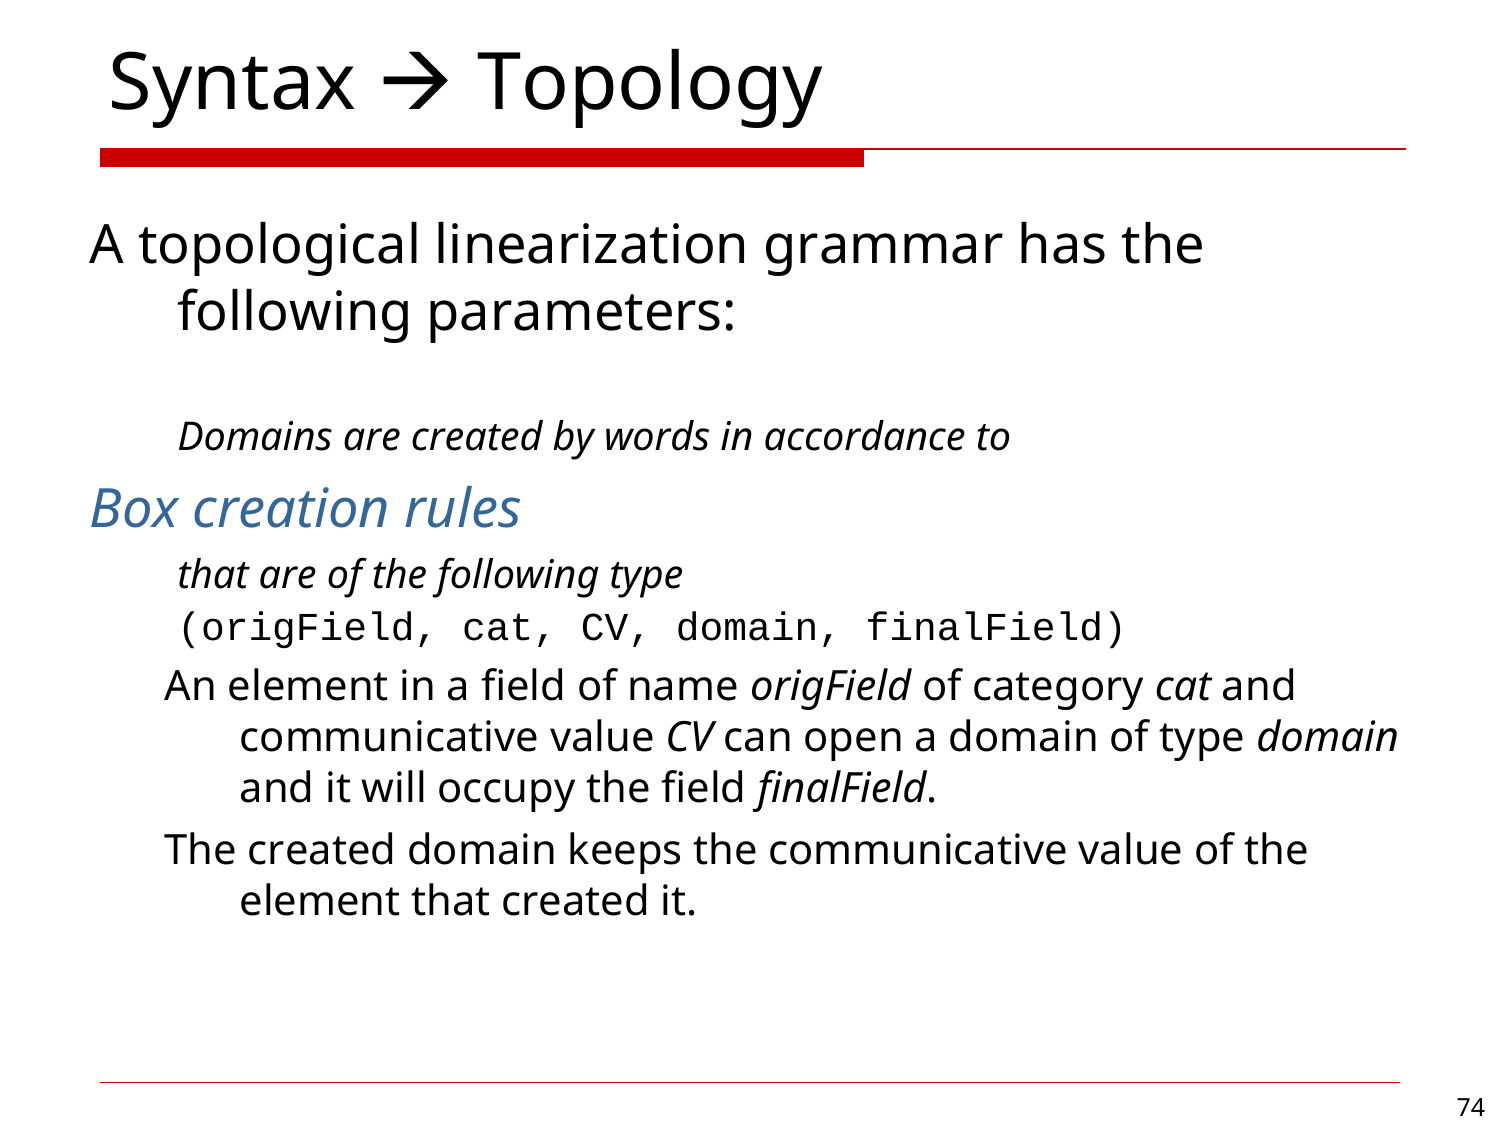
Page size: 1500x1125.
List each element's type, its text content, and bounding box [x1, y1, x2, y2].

list A topological linearization grammar has the following parameters: Domains are created by words in accordance to Box creation rules that are of the following type (origField, cat, CV, domain, finalField) An element in a field of name origField of category cat and communicative value CV can open a domain of type domain and it will occupy the field finalField. The created domain keeps the communicative value of the element that created it. [75, 203, 1466, 864]
title Syntax  Topology [94, 23, 1407, 134]
